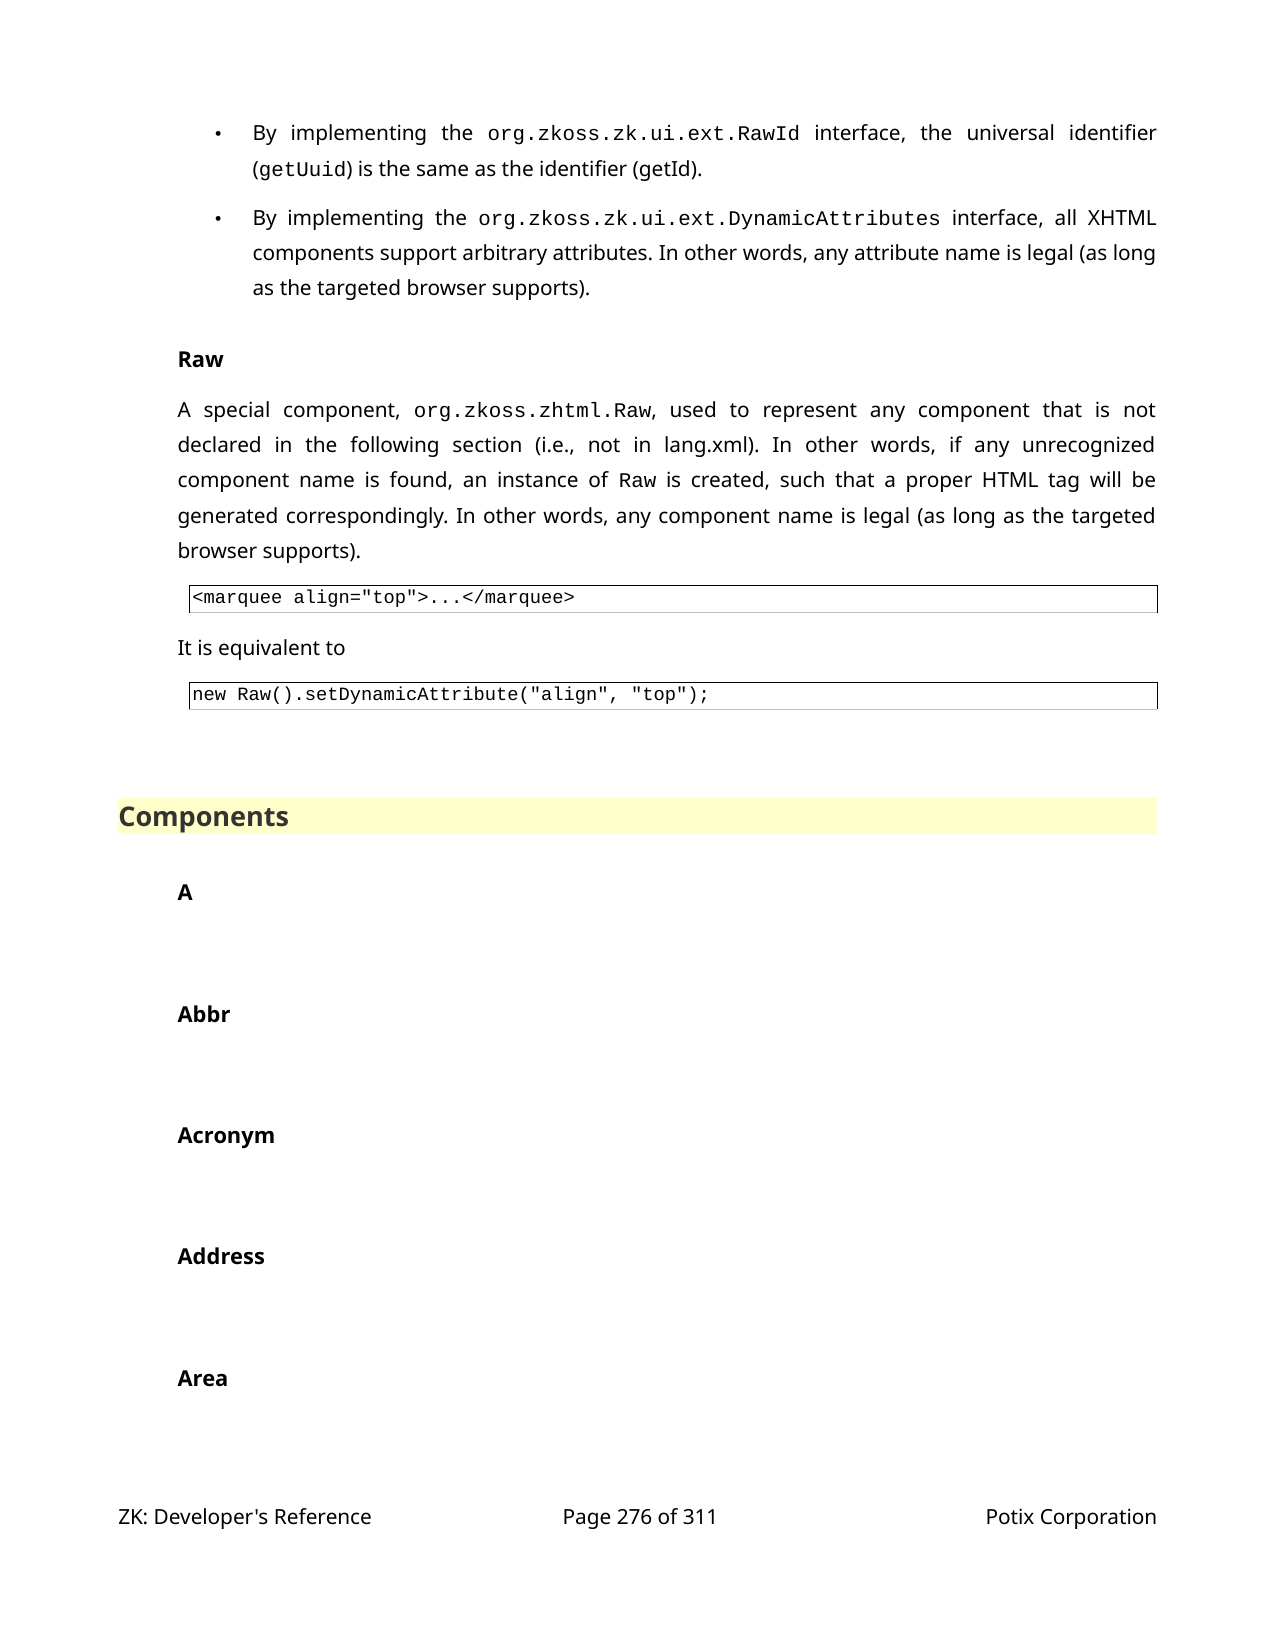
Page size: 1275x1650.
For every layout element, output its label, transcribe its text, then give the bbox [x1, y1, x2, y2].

list By implementing the org.zkoss.zk.ui.ext.RawId interface, the universal identifier (getUuid) is the same as the identifier (getId). [215, 118, 1157, 182]
text It is equivalent to [177, 633, 1157, 661]
subtitle Components [118, 798, 1157, 834]
subtitle Abbr [177, 998, 1157, 1028]
list By implementing the org.zkoss.zk.ui.ext.DynamicAttributes interface, all XHTML components support arbitrary attributes. In other words, any attribute name is legal (as long as the targeted browser supports). [215, 203, 1157, 302]
text A special component, org.zkoss.zhtml.Raw, used to represent any component that is not declared in the following section (i.e., not in lang.xml). In other words, if any unrecognized component name is found, an instance of Raw is created, such that a proper HTML tag will be generated correspondingly. In other words, any component name is legal (as long as the targeted browser supports). [177, 395, 1157, 564]
subtitle Acronym [177, 1120, 1157, 1150]
text <marquee align="top">...</marquee> [190, 586, 1157, 612]
text new Raw().setDynamicAttribute("align", "top"); [190, 683, 1157, 709]
subtitle Raw [177, 344, 1157, 374]
subtitle A [177, 877, 1157, 907]
subtitle Area [177, 1362, 1157, 1392]
subtitle Address [177, 1241, 1157, 1271]
